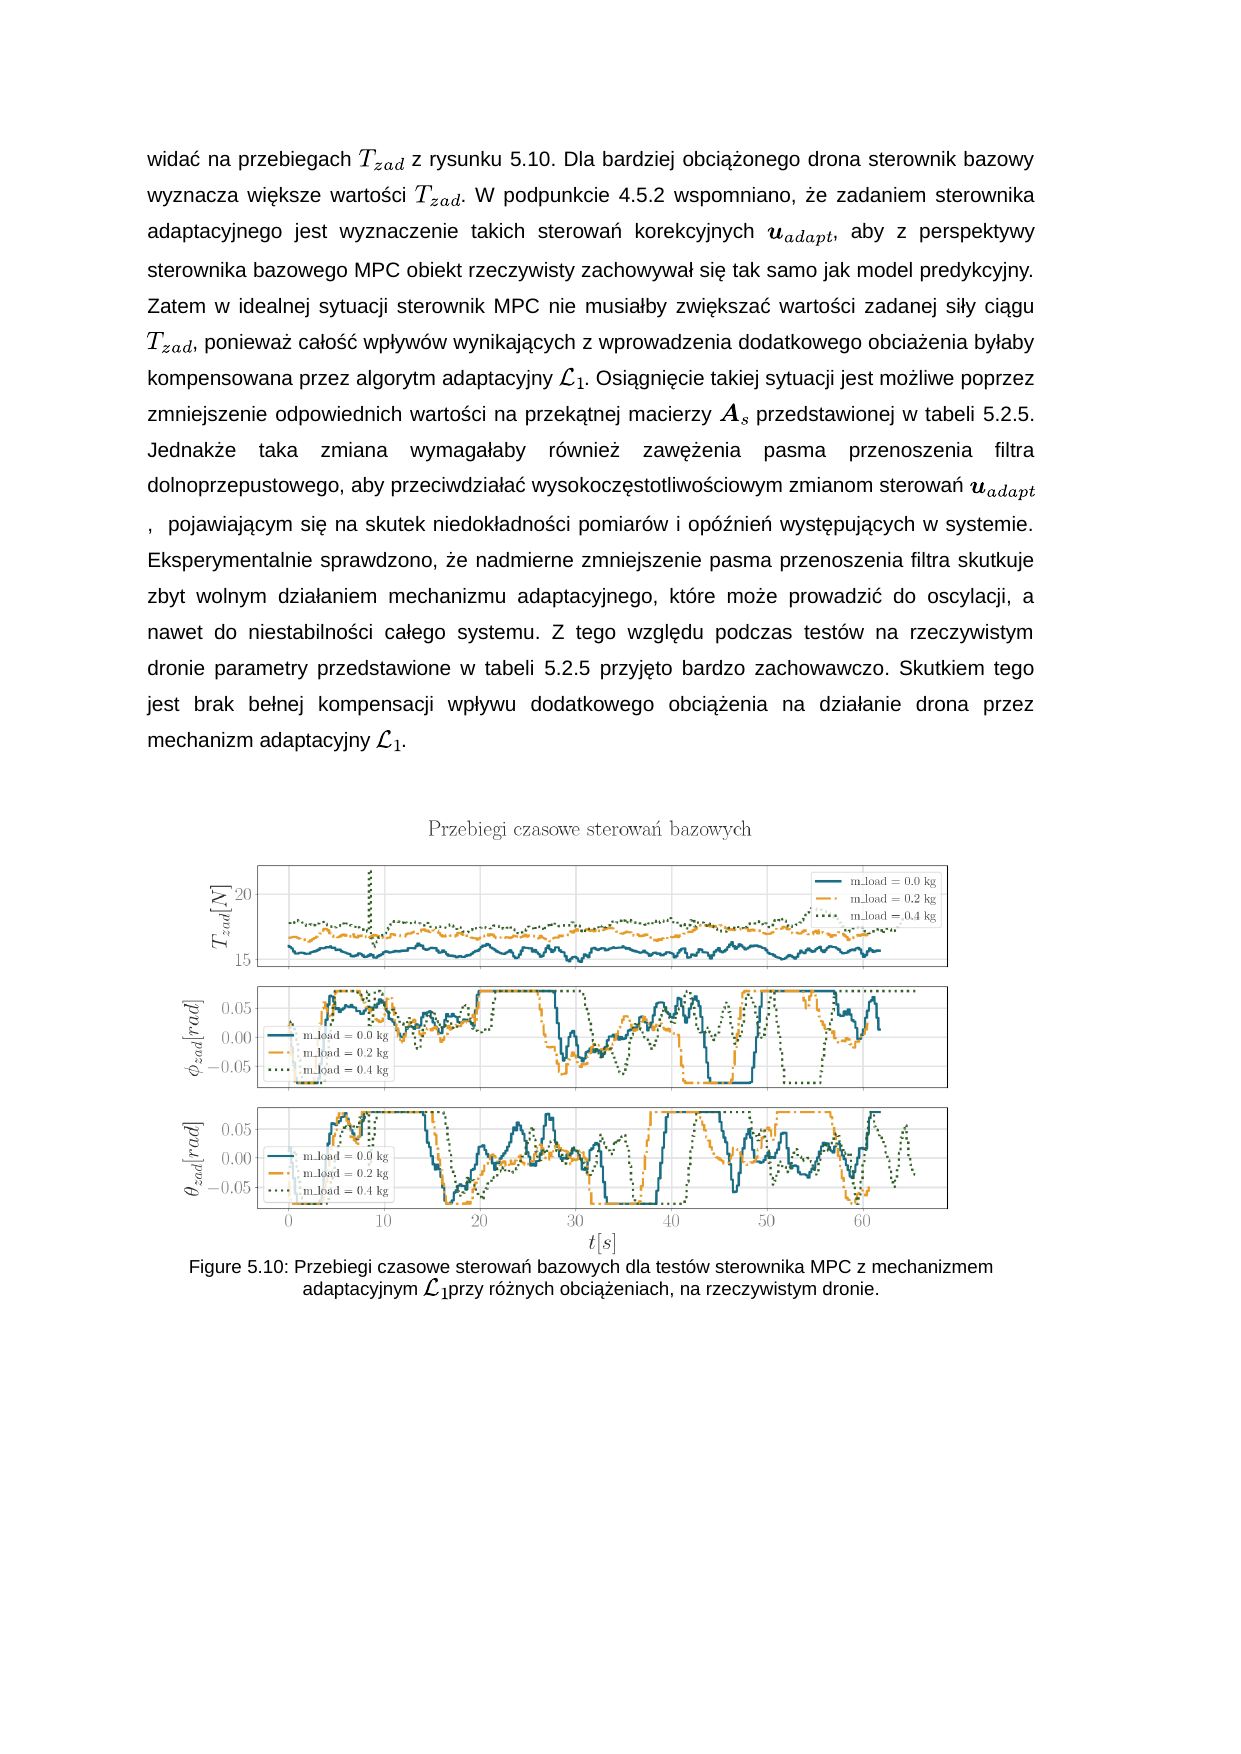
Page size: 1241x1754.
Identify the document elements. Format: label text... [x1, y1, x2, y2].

text widać na przebiegach z rysunku 5.10. Dla bardziej obciążonego drona sterownik bazowy wyznacza większe wartości . W podpunkcie 4.5.2 wspomniano, że zadaniem sterownika adaptacyjnego jest wyznaczenie takich sterowań korekcyjnych , aby z perspektywy sterownika bazowego MPC obiekt rzeczywisty zachowywał się tak samo jak model predykcyjny. Zatem w idealnej sytuacji sterownik MPC nie musiałby zwiększać wartości zadanej siły ciągu , ponieważ całość wpływów wynikających z wprowadzenia dodatkowego obciażenia byłaby kompensowana przez algorytm adaptacyjny . Osiągnięcie takiej sytuacji jest możliwe poprzez zmniejszenie odpowiednich wartości na przekątnej macierzy przedstawionej w tabeli 5.2.5. Jednakże taka zmiana wymagałaby również zawężenia pasma przenoszenia filtra dolnoprzepustowego, aby przeciwdziałać wysokoczęstotliwościowym zmianom sterowań , pojawiającym się na skutek niedokładności pomiarów i opóźnień występujących w systemie. Eksperymentalnie sprawdzono, że nadmierne zmniejszenie pasma przenoszenia filtra skutkuje zbyt wolnym działaniem mechanizmu adaptacyjnego, które może prowadzić do oscylacji, a nawet do niestabilności całego systemu. Z tego względu podczas testów na rzeczywistym dronie parametry przedstawione w tabeli 5.2.5 przyjęto bardzo zachowawczo. Skutkiem tego jest brak bełnej kompensacji wpływu dodatkowego obciążenia na działanie drona przez mechanizm adaptacyjny . [147, 147, 1035, 752]
picture [147, 812, 1035, 1257]
text Figure 5.10: Przebiegi czasowe sterowań bazowych dla testów sterownika MPC z mechanizmem adaptacyjnym przy różnych obciążeniach, na rzeczywistym dronie. [147, 1257, 1035, 1299]
